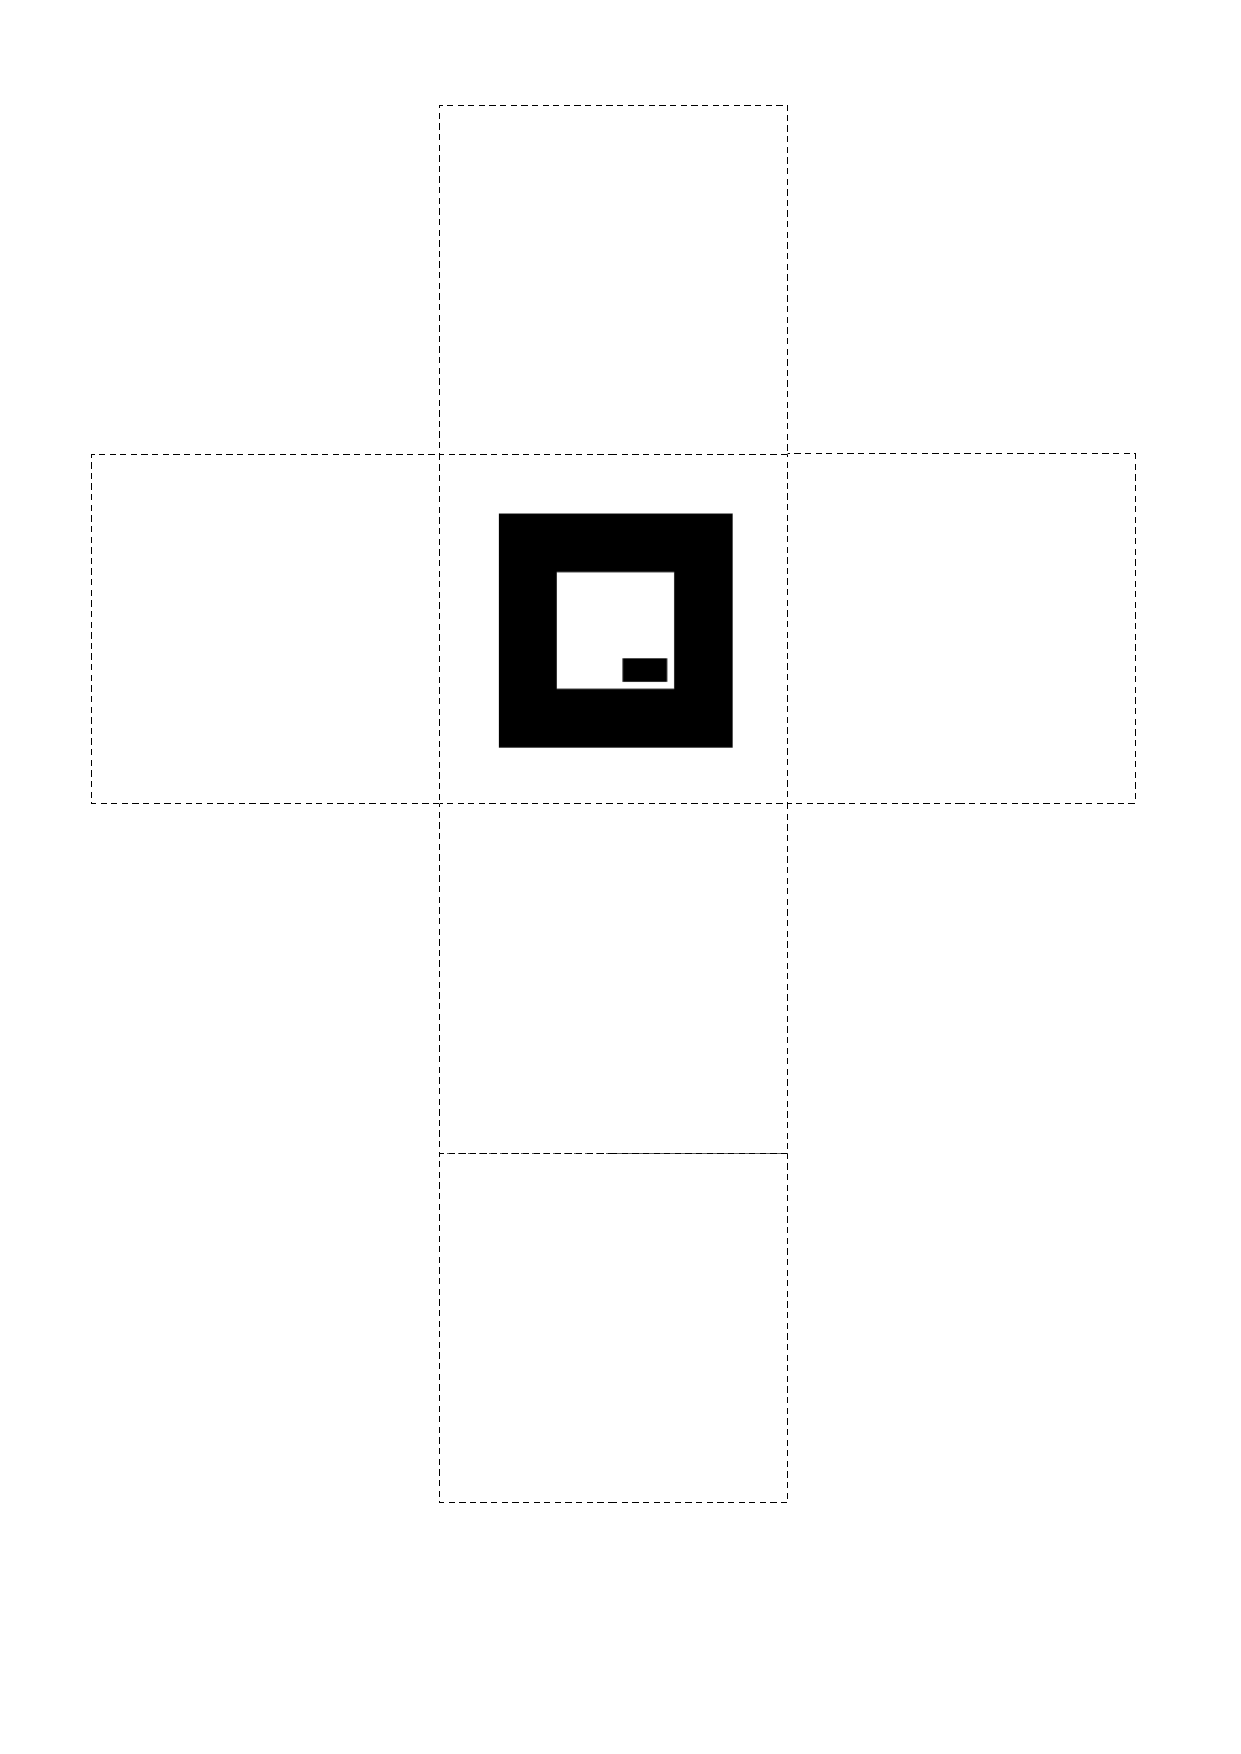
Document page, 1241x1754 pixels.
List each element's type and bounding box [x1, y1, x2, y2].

picture [498, 513, 733, 748]
